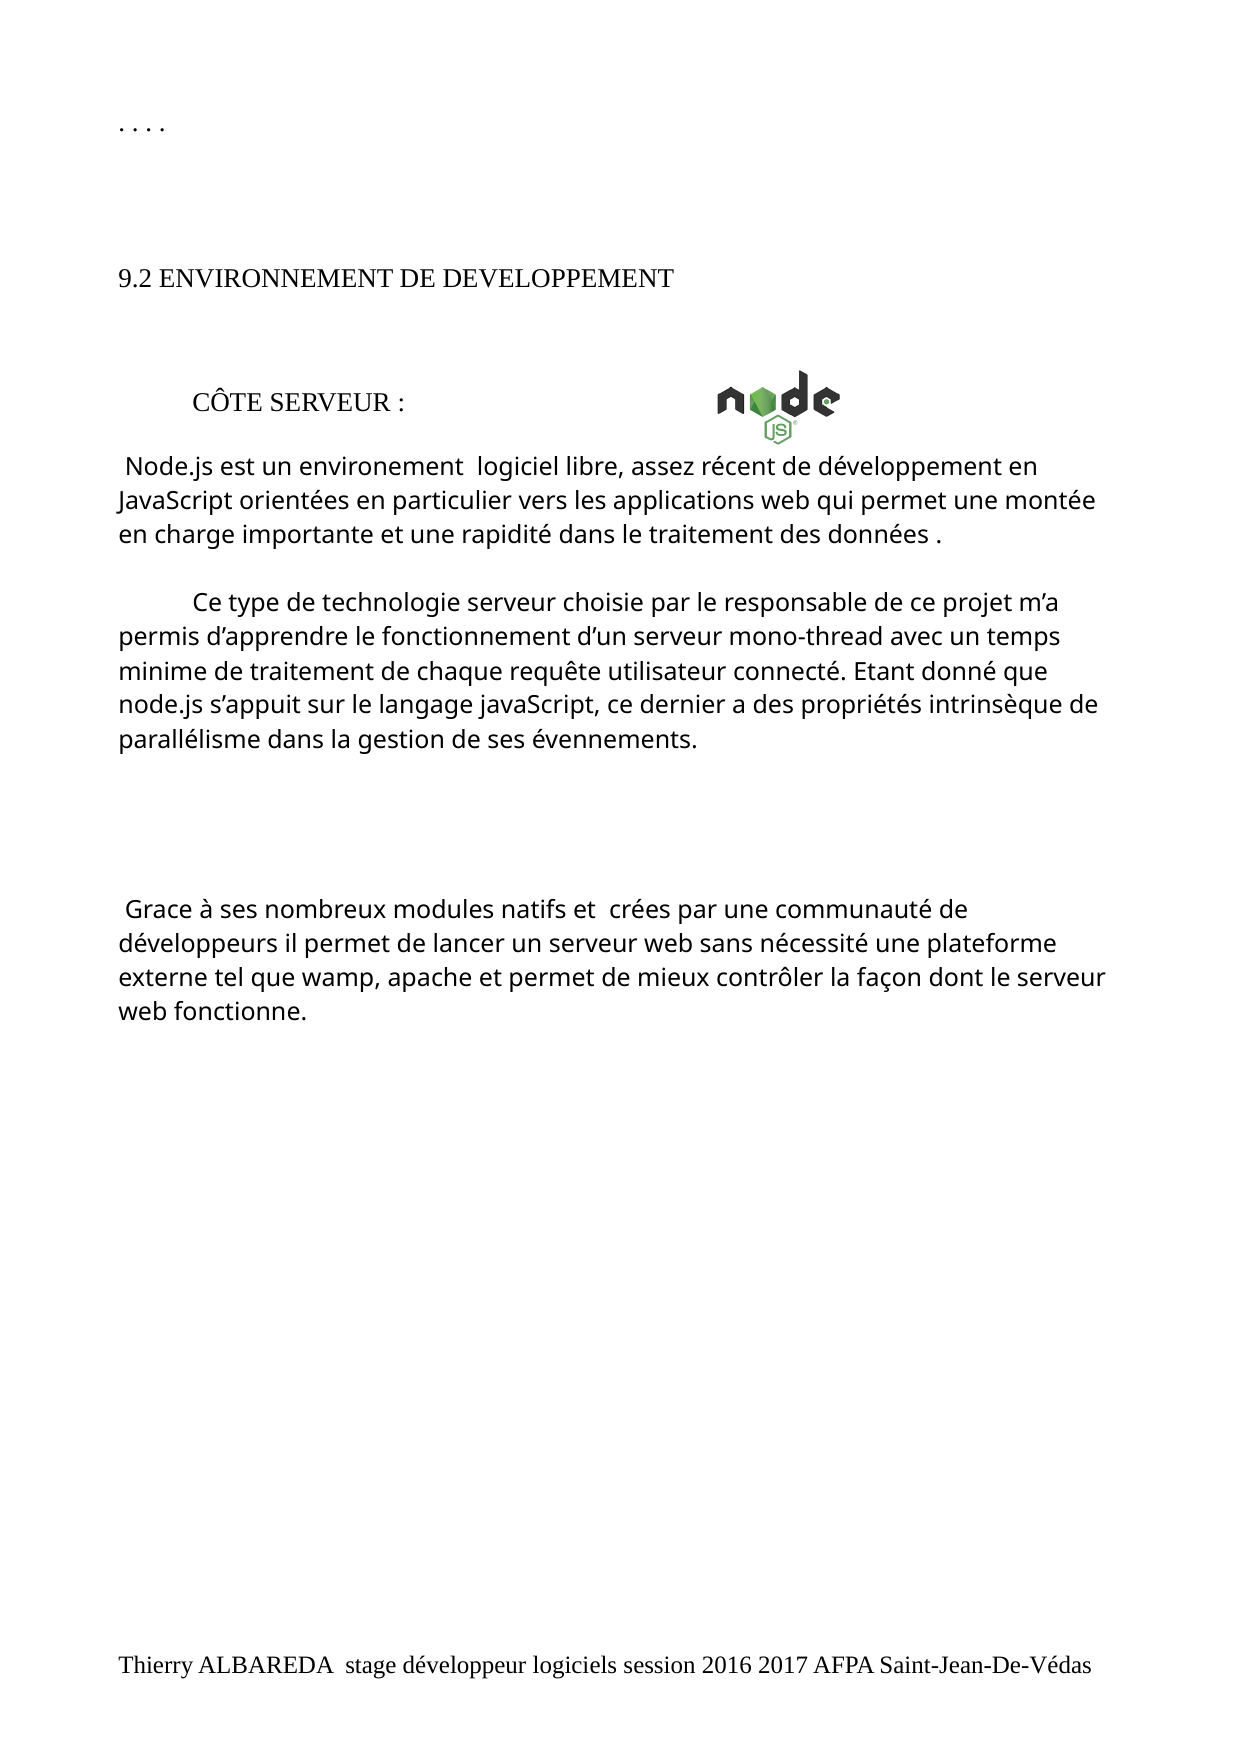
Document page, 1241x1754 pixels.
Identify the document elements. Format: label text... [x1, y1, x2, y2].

text 9.2 ENVIRONNEMENT DE DEVELOPPEMENT [118, 262, 1122, 293]
text Ce type de technologie serveur choisie par le responsable de ce projet m’a permis d’apprendre le fonctionnement d’un serveur mono-thread avec un temps minime de traitement de chaque requête utilisateur connecté. Etant donné que node.js s’appuit sur le langage javaScript, ce dernier a des propriétés intrinsèque de parallélisme dans la gestion de ses évennements. [118, 585, 1122, 755]
picture [696, 367, 861, 447]
text Node.js est un environement logiciel libre, assez récent de développement en JavaScript orientées en particulier vers les applications web qui permet une montée en charge importante et une rapidité dans le traitement des données . [118, 449, 1122, 551]
text . . . . [118, 106, 1122, 137]
text [861, 386, 1122, 418]
text Grace à ses nombreux modules natifs et crées par une communauté de développeurs il permet de lancer un serveur web sans nécessité une plateforme externe tel que wamp, apache et permet de mieux contrôler la façon dont le serveur web fonctionne. [118, 892, 1122, 1028]
text CÔTE SERVEUR : [118, 386, 696, 418]
